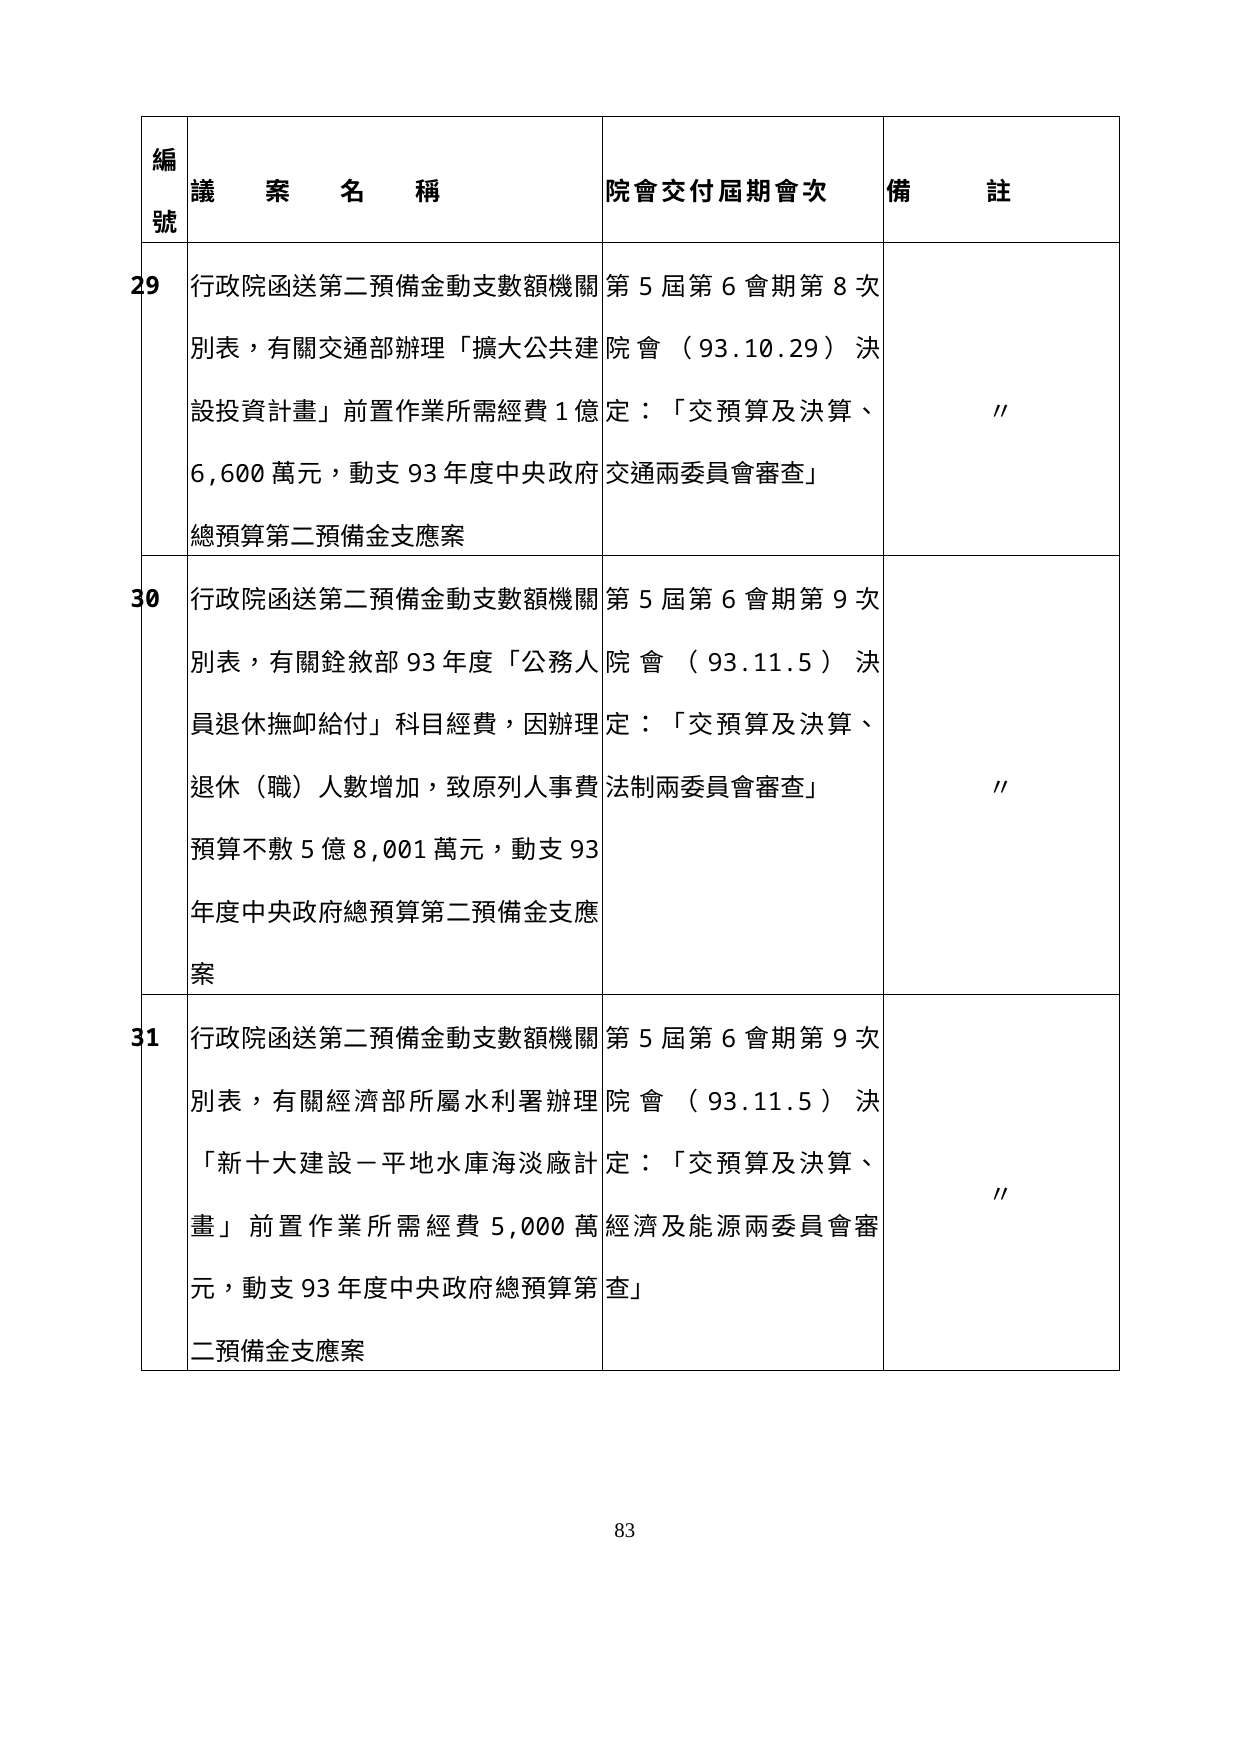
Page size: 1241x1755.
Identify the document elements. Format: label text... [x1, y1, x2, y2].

table_cell 行政院函送第二預備金動支數額機關別表，有關經濟部所屬水利署辦理「新十大建設－平地水庫海淡廠計畫」前置作業所需經費5,000萬元，動支93年度中央政府總預算第二預備金支應案 [188, 995, 602, 1370]
table_cell 行政院函送第二預備金動支數額機關別表，有關銓敘部93年度「公務人員退休撫卹給付」科目經費，因辦理退休（職）人數增加，致原列人事費預算不敷5億8,001萬元，動支93年度中央政府總預算第二預備金支應案 [188, 556, 602, 994]
table_cell 行政院函送第二預備金動支數額機關別表，有關交通部辦理「擴大公共建設投資計畫」前置作業所需經費1億6,600萬元，動支93年度中央政府總預算第二預備金支應案 [188, 243, 602, 555]
table_cell 第5屆第6會期第9次院會（93.11.5）決定：「交預算及決算、法制兩委員會審查」 [603, 556, 883, 994]
table_header 院會交付屆期會次 [603, 117, 883, 242]
table_cell 〃 [884, 243, 1119, 555]
table_cell 〃 [884, 556, 1119, 994]
table_cell 〃 [884, 995, 1119, 1370]
table_cell [142, 995, 187, 1370]
table_cell 第5屆第6會期第9次院會（93.11.5）決定：「交預算及決算、經濟及能源兩委員會審查」 [603, 995, 883, 1370]
table_header 編號 [142, 117, 187, 242]
table_header 備 註 [884, 117, 1119, 242]
table_cell 第5屆第6會期第8次院會（93.10.29）決定：「交預算及決算、交通兩委員會審查」 [603, 243, 883, 555]
table_cell [142, 556, 187, 994]
table_cell [142, 243, 187, 555]
table_header 議 案 名 稱 [188, 117, 602, 242]
